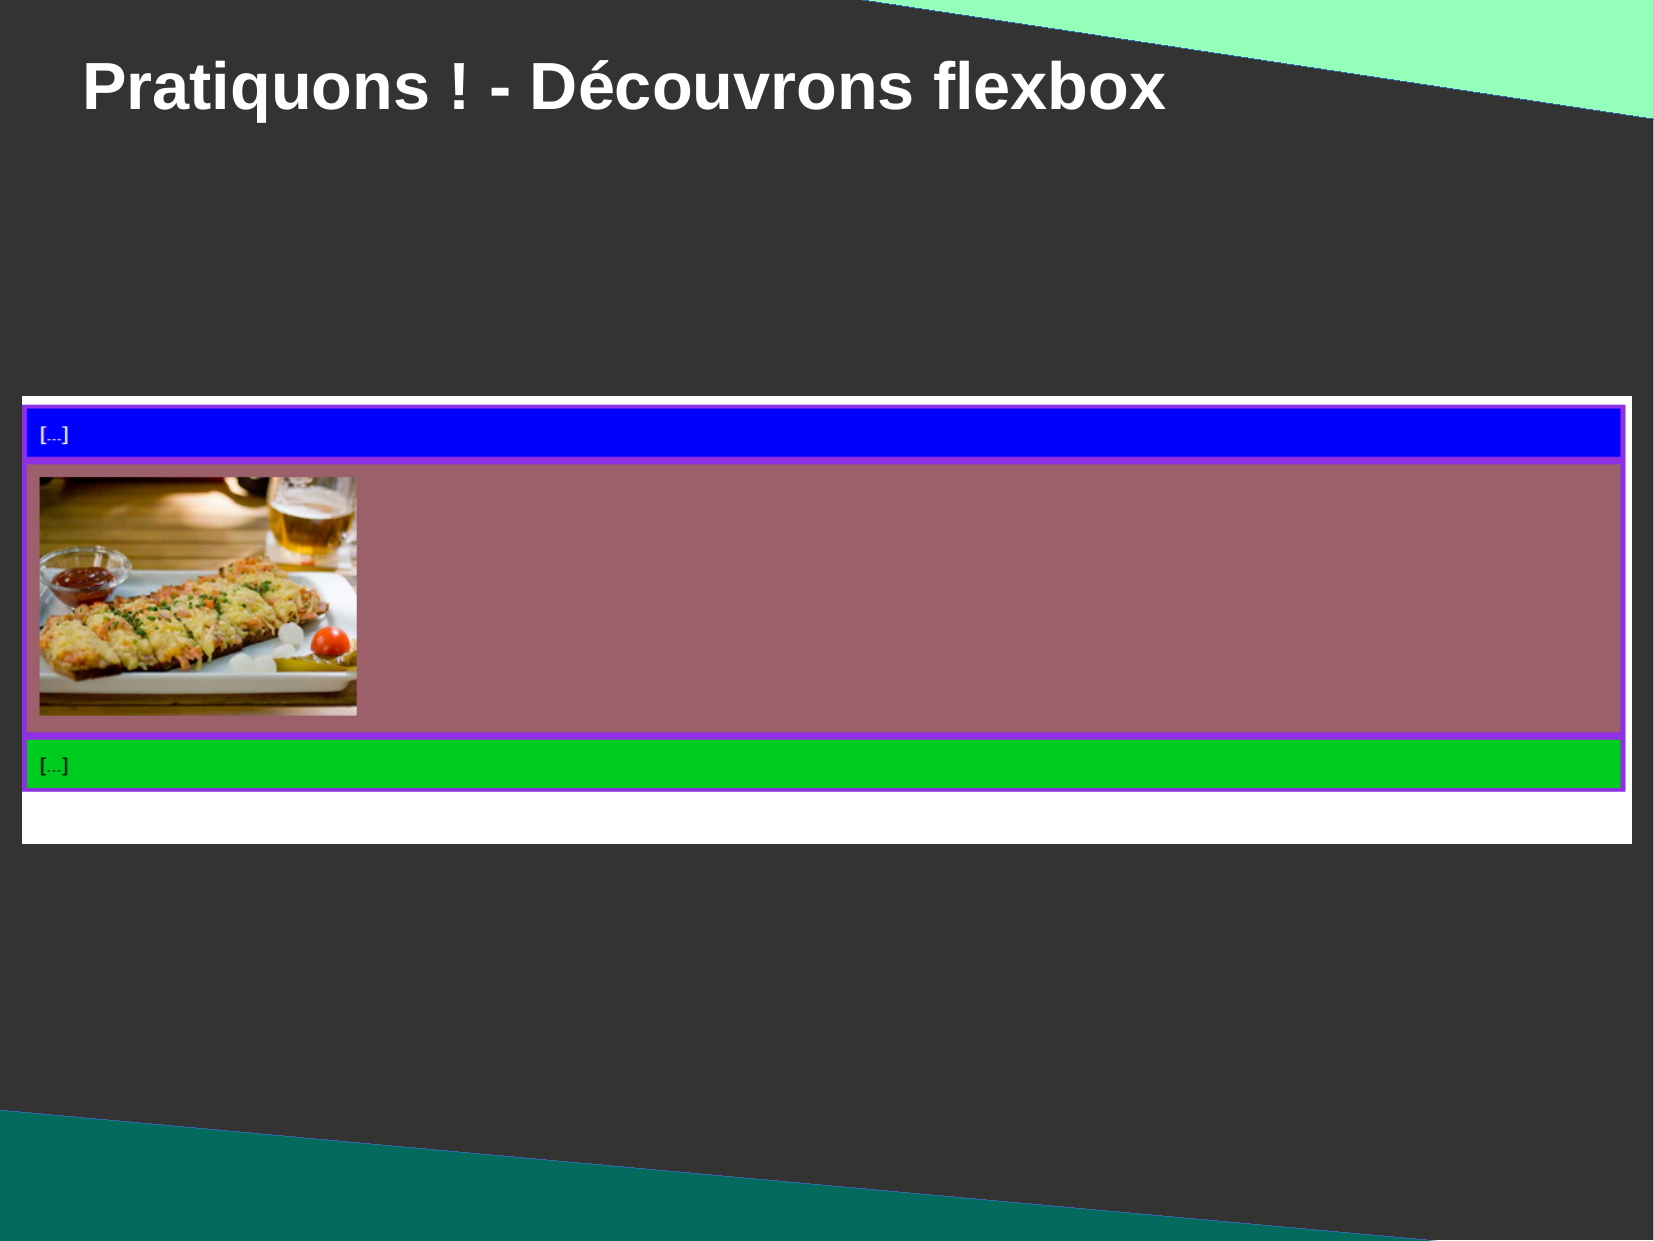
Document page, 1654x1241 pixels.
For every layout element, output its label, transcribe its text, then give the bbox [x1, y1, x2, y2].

text_box [862, 0, 1654, 120]
picture [22, 396, 1632, 844]
title Pratiquons ! - Découvrons flexbox [82, 49, 1630, 199]
